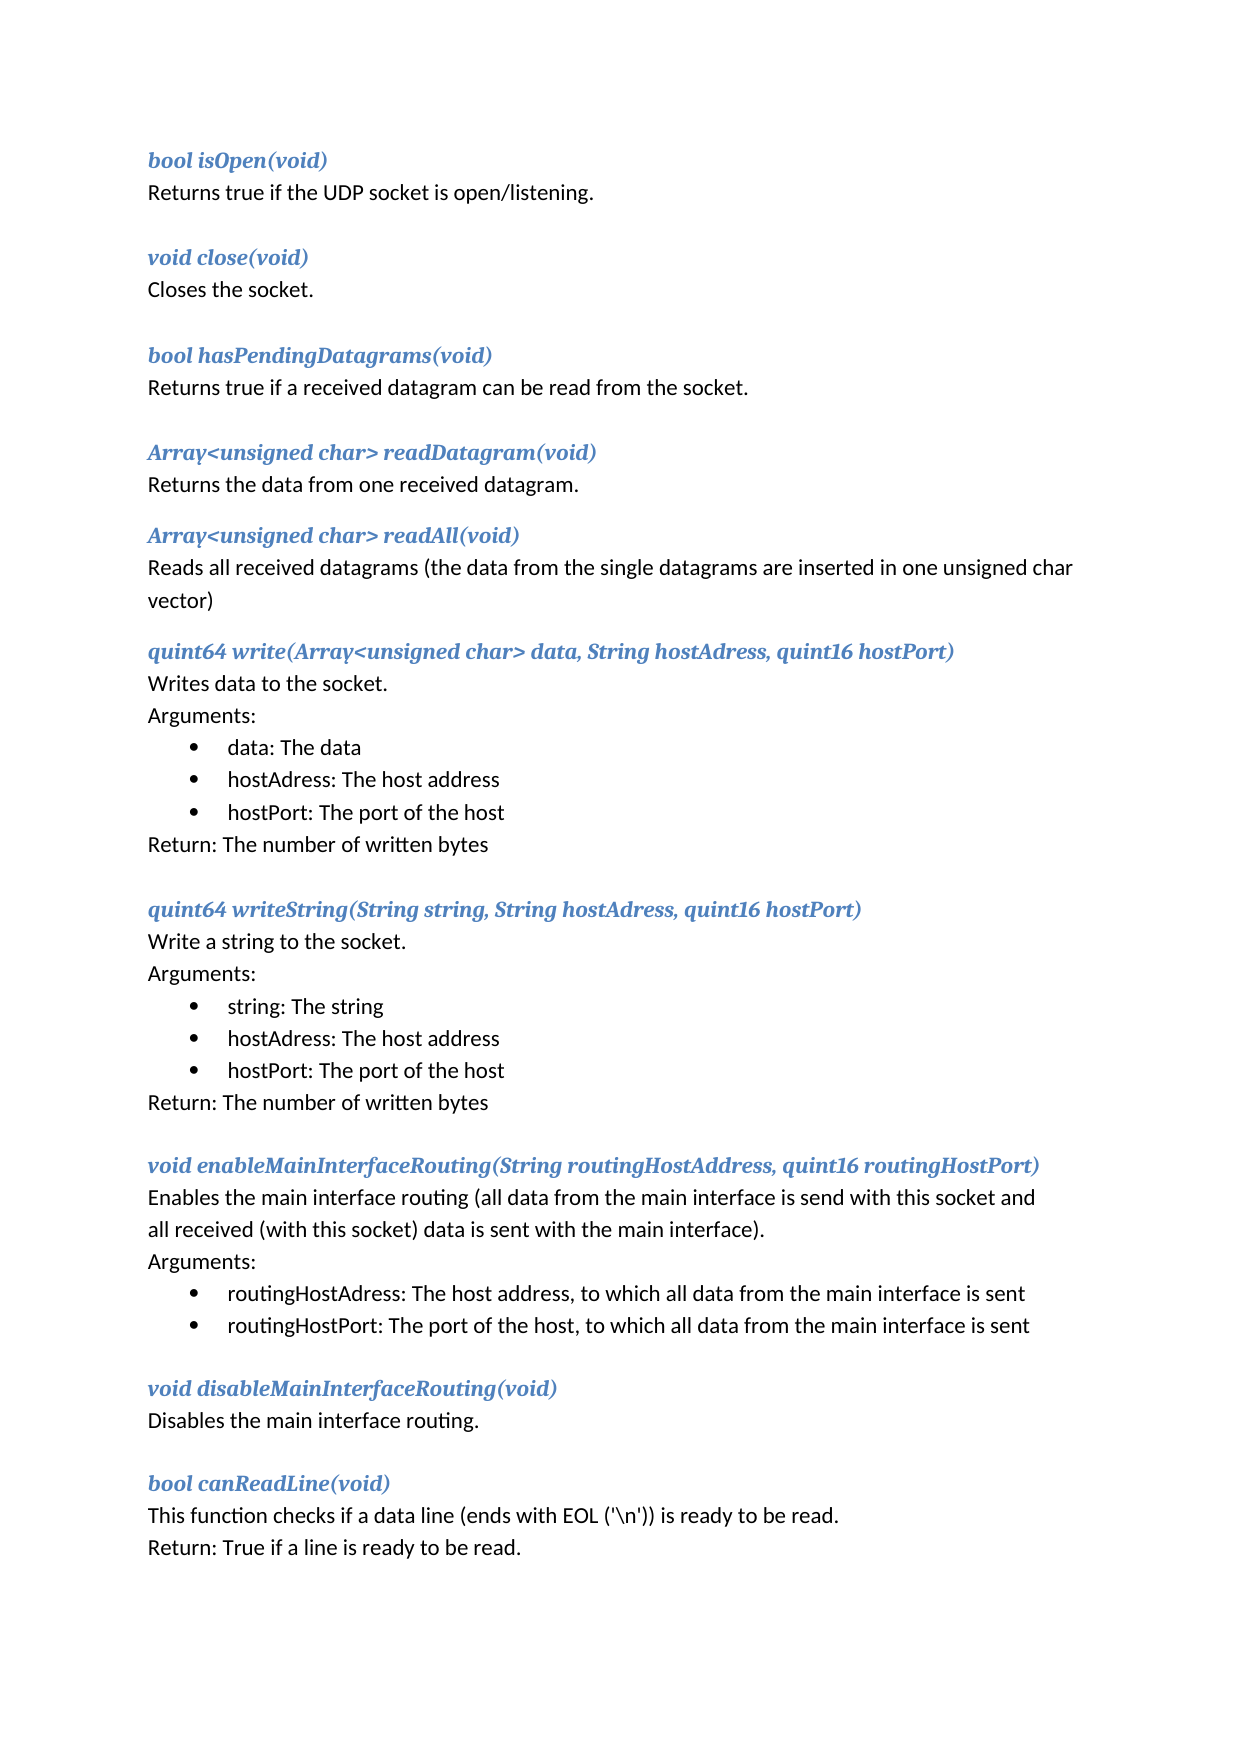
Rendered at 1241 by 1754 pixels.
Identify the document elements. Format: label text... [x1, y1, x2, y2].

subtitle Array<unsigned char> readDatagram(void) [148, 440, 1093, 466]
text all received (with this socket) data is sent with the main interface). [148, 1215, 1093, 1243]
text Arguments: [148, 959, 1093, 988]
text Return: True if a line is ready to be read. [148, 1533, 1093, 1561]
subtitle Array<unsigned char> readAll(void) [148, 523, 1093, 550]
text Returns true if the UDP socket is open/listening. [148, 178, 1093, 206]
list hostPort: The port of the host [190, 1056, 1093, 1084]
subtitle void close(void) [148, 245, 1093, 271]
text Disables the main interface routing. [148, 1406, 1093, 1434]
text Arguments: [148, 1247, 1093, 1275]
text Closes the socket. [148, 275, 1093, 303]
list string: The string [190, 992, 1093, 1020]
subtitle bool isOpen(void) [148, 148, 1093, 174]
subtitle quint64 write(Array<unsigned char> data, String hostAdress, quint16 hostPort) [148, 639, 1093, 665]
list routingHostAdress: The host address, to which all data from the main interface is sent [190, 1279, 1093, 1307]
list data: The data [190, 733, 1093, 761]
subtitle void disableMainInterfaceRouting(void) [148, 1376, 1093, 1402]
text Arguments: [148, 701, 1093, 729]
text Writes data to the socket. [148, 669, 1093, 697]
list hostPort: The port of the host [190, 798, 1093, 826]
text Returns the data from one received datagram. [148, 470, 1093, 498]
text Enables the main interface routing (all data from the main interface is send with this socket and [148, 1183, 1093, 1211]
list hostAdress: The host address [190, 1024, 1093, 1052]
subtitle void enableMainInterfaceRouting(String routingHostAddress, quint16 routingHostPort) [148, 1153, 1093, 1179]
list hostAdress: The host address [190, 766, 1093, 793]
subtitle bool hasPendingDatagrams(void) [148, 343, 1093, 369]
text Write a string to the socket. [148, 927, 1093, 955]
subtitle quint64 writeString(String string, String hostAdress, quint16 hostPort) [148, 897, 1093, 923]
subtitle bool canReadLine(void) [148, 1471, 1093, 1497]
list routingHostPort: The port of the host, to which all data from the main interface is sent [190, 1312, 1093, 1340]
text Reads all received datagrams (the data from the single datagrams are inserted in one unsigned char vector) [148, 553, 1093, 614]
text Return: The number of written bytes [148, 830, 1093, 858]
text This function checks if a data line (ends with EOL ('\n')) is ready to be read. [148, 1501, 1093, 1529]
text Return: The number of written bytes [148, 1088, 1093, 1116]
text Returns true if a received datagram can be read from the socket. [148, 373, 1093, 401]
